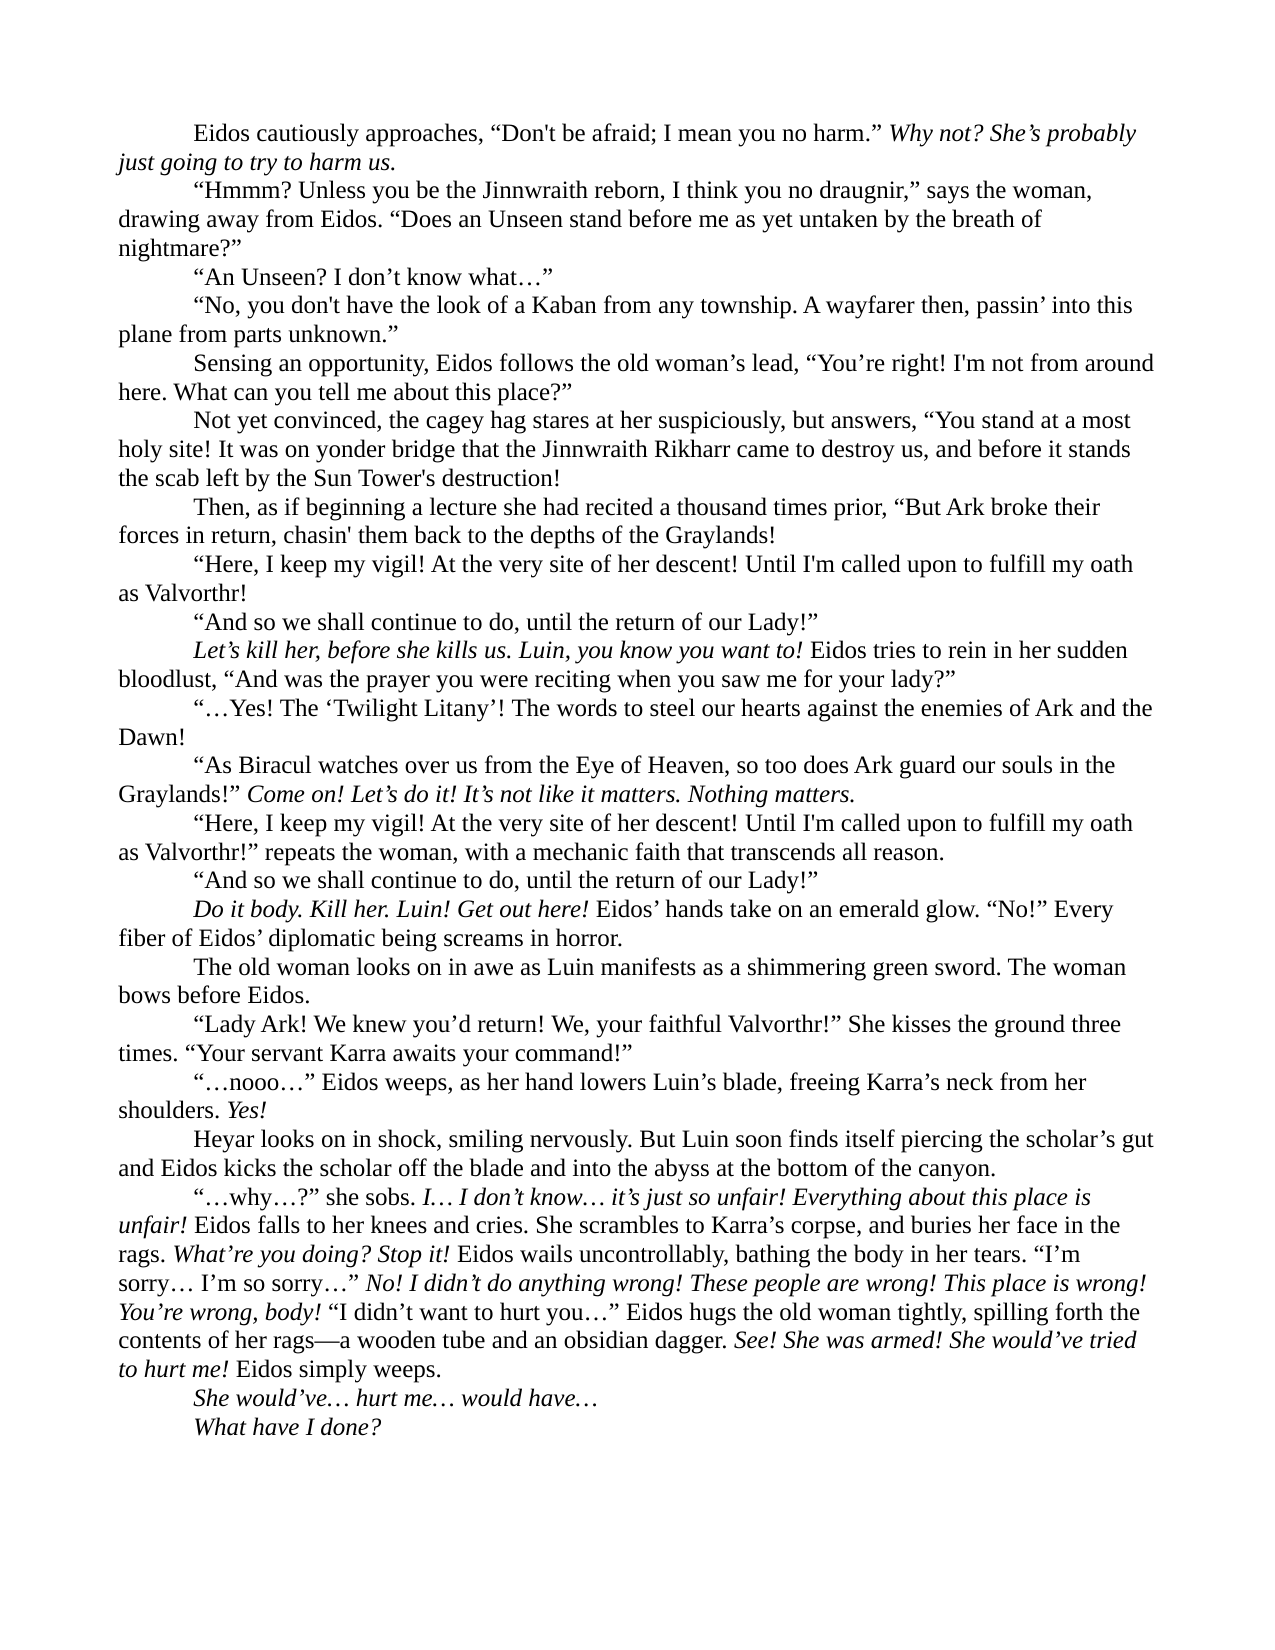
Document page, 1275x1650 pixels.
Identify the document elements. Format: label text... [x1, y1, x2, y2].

text “And so we shall continue to do, until the return of our Lady!” [118, 866, 1157, 894]
text Do it body. Kill her. Luin! Get out here! Eidos’ hands take on an emerald glow. “No!” Every fiber of Eidos’ diplomatic being screams in horror. [118, 894, 1157, 952]
text “Hmmm? Unless you be the Jinnwraith reborn, I think you no draugnir,” says the woman, drawing away from Eidos. “Does an Unseen stand before me as yet untaken by the breath of nightmare?” [118, 176, 1157, 262]
text “…why…?” she sobs. I… I don’t know… it’s just so unfair! Everything about this place is unfair! Eidos falls to her knees and cries. She scrambles to Karra’s corpse, and buries her face in the rags. What’re you doing? Stop it! Eidos wails uncontrollably, bathing the body in her tears. “I’m sorry… I’m so sorry…” No! I didn’t do anything wrong! These people are wrong! This place is wrong! You’re wrong, body! “I didn’t want to hurt you…” Eidos hugs the old woman tightly, spilling forth the contents of her rags—a wooden tube and an obsidian dagger. See! She was armed! She would’ve tried to hurt me! Eidos simply weeps. [118, 1182, 1157, 1383]
text “And so we shall continue to do, until the return of our Lady!” [118, 607, 1157, 636]
text “…Yes! The ‘Twilight Litany’! The words to steel our hearts against the enemies of Ark and the Dawn! [118, 693, 1157, 751]
text “Here, I keep my vigil! At the very site of her descent! Until I'm called upon to fulfill my oath as Valvorthr!” repeats the woman, with a mechanic faith that transcends all reason. [118, 808, 1157, 866]
text She would’ve… hurt me… would have… [118, 1383, 1157, 1412]
text Not yet convinced, the cagey hag stares at her suspiciously, but answers, “You stand at a most holy site! It was on yonder bridge that the Jinnwraith Rikharr came to destroy us, and before it stands the scab left by the Sun Tower's destruction! [118, 406, 1157, 492]
text Let’s kill her, before she kills us. Luin, you know you want to! Eidos tries to rein in her sudden bloodlust, “And was the prayer you were reciting when you saw me for your lady?” [118, 636, 1157, 693]
text “An Unseen? I don’t know what…” [118, 262, 1157, 291]
text “Lady Ark! We knew you’d return! We, your faithful Valvorthr!” She kisses the ground three times. “Your servant Karra awaits your command!” [118, 1009, 1157, 1067]
text “Here, I keep my vigil! At the very site of her descent! Until I'm called upon to fulfill my oath as Valvorthr! [118, 549, 1157, 607]
text The old woman looks on in awe as Luin manifests as a shimmering green sword. The woman bows before Eidos. [118, 952, 1157, 1009]
text Sensing an opportunity, Eidos follows the old woman’s lead, “You’re right! I'm not from around here. What can you tell me about this place?” [118, 348, 1157, 406]
text Eidos cautiously approaches, “Don't be afraid; I mean you no harm.” Why not? She’s probably just going to try to harm us. [118, 118, 1157, 176]
text “…nooo…” Eidos weeps, as her hand lowers Luin’s blade, freeing Karra’s neck from her shoulders. Yes! [118, 1067, 1157, 1124]
text “No, you don't have the look of a Kaban from any township. A wayfarer then, passin’ into this plane from parts unknown.” [118, 291, 1157, 348]
text What have I done? [118, 1412, 1157, 1441]
text “As Biracul watches over us from the Eye of Heaven, so too does Ark guard our souls in the Graylands!” Come on! Let’s do it! It’s not like it matters. Nothing matters. [118, 751, 1157, 808]
text Then, as if beginning a lecture she had recited a thousand times prior, “But Ark broke their forces in return, chasin' them back to the depths of the Graylands! [118, 492, 1157, 549]
text Heyar looks on in shock, smiling nervously. But Luin soon finds itself piercing the scholar’s gut and Eidos kicks the scholar off the blade and into the abyss at the bottom of the canyon. [118, 1124, 1157, 1182]
